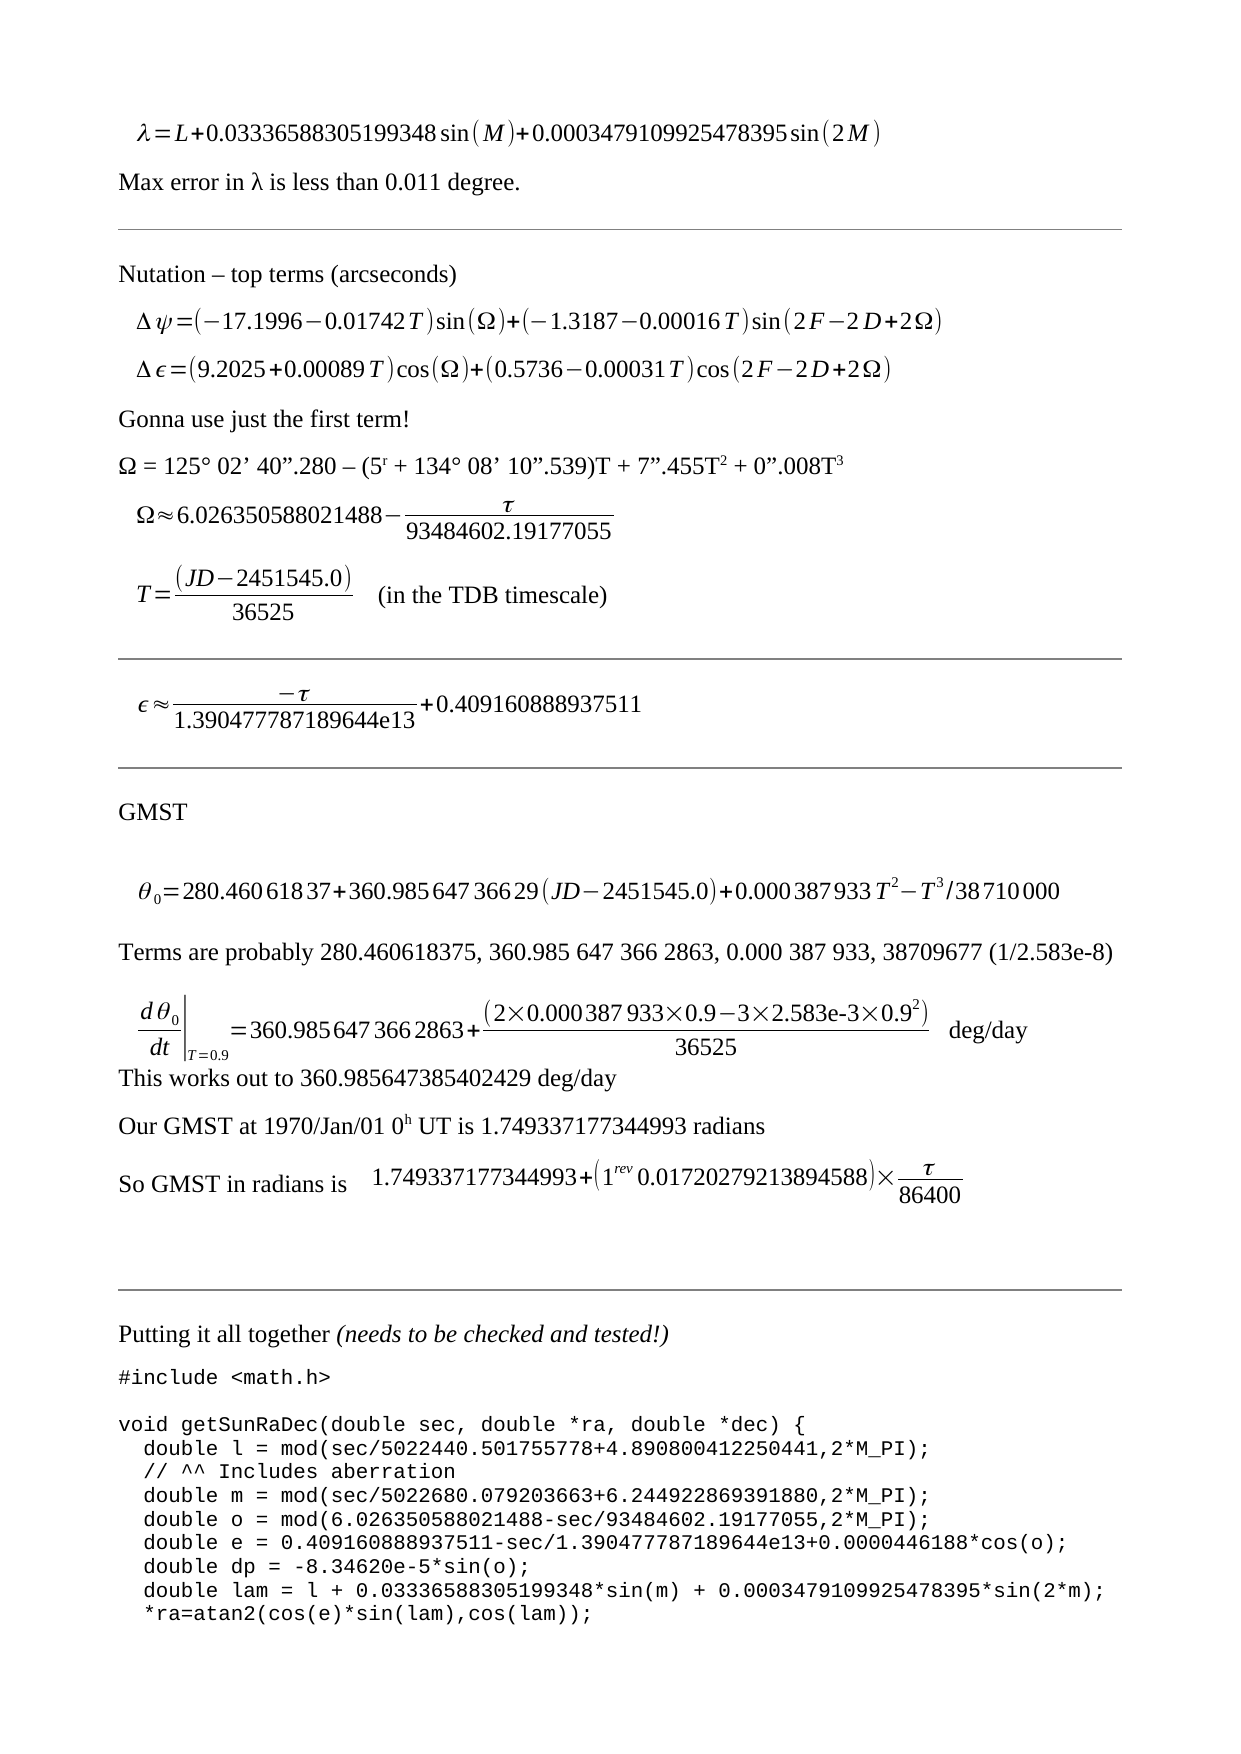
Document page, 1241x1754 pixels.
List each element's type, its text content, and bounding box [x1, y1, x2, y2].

text Putting it all together (needs to be checked and tested!) [118, 1319, 1122, 1348]
text So GMST in radians is [118, 1159, 1122, 1208]
text double o = mod(6.026350588021488-sec/93484602.19177055,2*M_PI); [118, 1509, 1122, 1532]
text #include <math.h> [118, 1367, 1122, 1391]
text // ^^ Includes aberration [118, 1461, 1122, 1485]
text Our GMST at 1970/Jan/01 0h UT is 1.749337177344993 radians [118, 1111, 1122, 1140]
text This works out to 360.985647385402429 deg/day [118, 1063, 1122, 1092]
text double l = mod(sec/5022440.501755778+4.890800412250441,2*M_PI); [118, 1438, 1122, 1461]
text double lam = l + 0.03336588305199348*sin(m) + 0.0003479109925478395*sin(2*m); [118, 1580, 1122, 1603]
text Ω = 125° 02’ 40”.280 – (5r + 134° 08’ 10”.539)T + 7”.455T2 + 0”.008T3 [118, 451, 1122, 480]
text double m = mod(sec/5022680.079203663+6.244922869391880,2*M_PI); [118, 1485, 1122, 1509]
text double e = 0.409160888937511-sec/1.390477787189644e13+0.0000446188*cos(o); [118, 1532, 1122, 1556]
text Terms are probably 280.460618375, 360.985 647 366 2863, 0.000 387 933, 38709677 (1/2.583e-8) [118, 937, 1122, 966]
text Nutation – top terms (arcseconds) [118, 259, 1122, 287]
text (in the TDB timescale) [118, 564, 1122, 625]
text void getSunRaDec(double sec, double *ra, double *dec) { [118, 1414, 1122, 1438]
text *ra=atan2(cos(e)*sin(lam),cos(lam)); [118, 1603, 1122, 1627]
text GMST [118, 797, 1122, 826]
text double dp = -8.34620e-5*sin(o); [118, 1556, 1122, 1580]
text Max error in λ is less than 0.011 degree. [118, 167, 1122, 196]
text Gonna use just the first term! [118, 404, 1122, 433]
text deg/day [118, 994, 1122, 1063]
